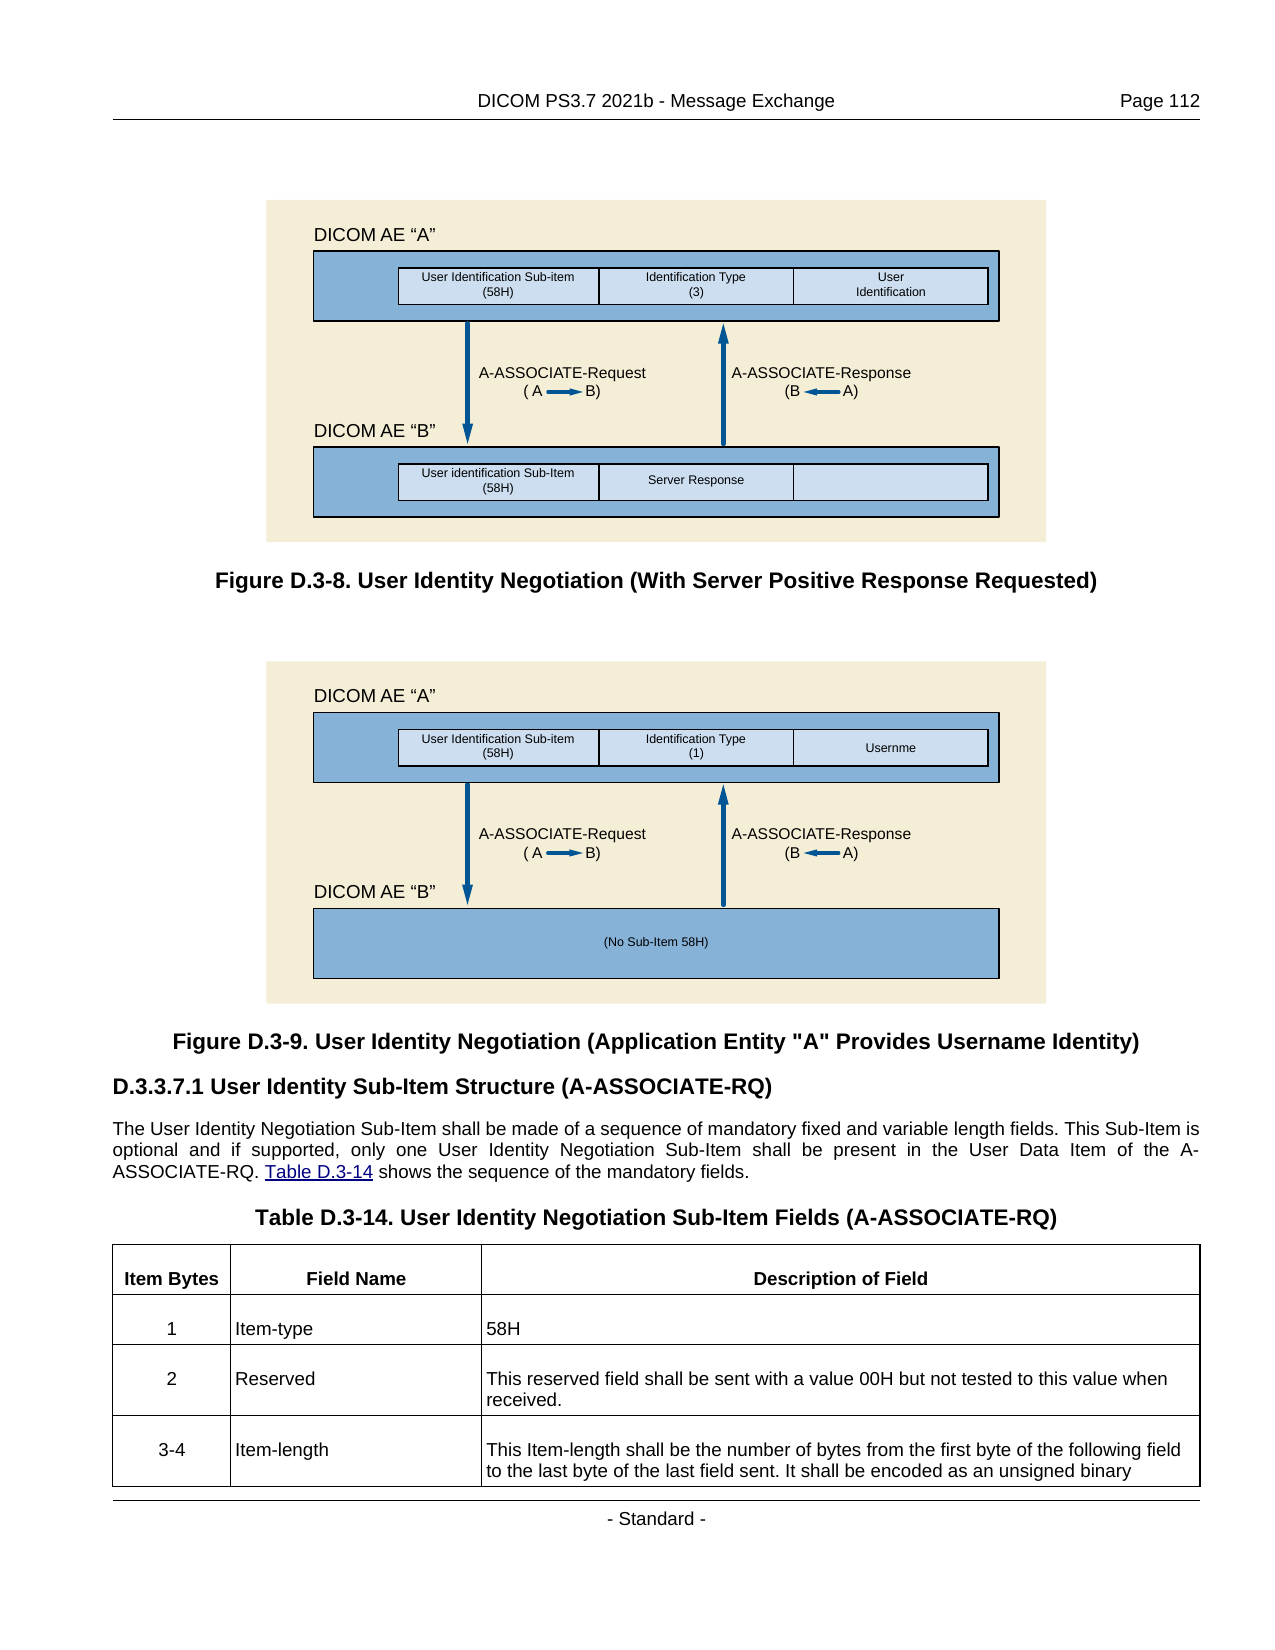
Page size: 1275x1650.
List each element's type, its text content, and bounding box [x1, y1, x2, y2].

table_header Description of Field [482, 1245, 1199, 1294]
table_cell 1 [113, 1295, 230, 1343]
text Figure D.3-8. User Identity Negotiation (With Server Positive Response Requested) [112, 567, 1200, 593]
text D.3.3.7.1 User Identity Sub-Item Structure (A-ASSOCIATE-RQ) [112, 1073, 1200, 1099]
table_cell 2 [113, 1345, 230, 1415]
text The User Identity Negotiation Sub-Item shall be made of a sequence of mandatory fixed and variable length fields. This Sub-Item is optional and if supported, only one User Identity Negotiation Sub-Item shall be present in the User Data Item of the A-ASSOCIATE-RQ. Table D.3-14 shows the sequence of the mandatory fields. [112, 1117, 1200, 1182]
table_cell Item-type [231, 1295, 481, 1343]
table_cell 3-4 [113, 1416, 230, 1486]
table_cell This reserved field shall be sent with a value 00H but not tested to this value when received. [482, 1345, 1199, 1415]
table_header Item Bytes [113, 1245, 230, 1294]
text Table D.3-14. User Identity Negotiation Sub-Item Fields (A-ASSOCIATE-RQ) [112, 1205, 1200, 1231]
table_cell 58H [482, 1295, 1199, 1343]
text Figure D.3-9. User Identity Negotiation (Application Entity "A" Provides Username Identity) [112, 1028, 1200, 1054]
table_header Field Name [231, 1245, 481, 1294]
table_cell This Item-length shall be the number of bytes from the first byte of the following field to the last byte of the last field sent. It shall be encoded as an unsigned binary [482, 1416, 1199, 1486]
table_cell Item-length [231, 1416, 481, 1486]
table_cell Reserved [231, 1345, 481, 1415]
